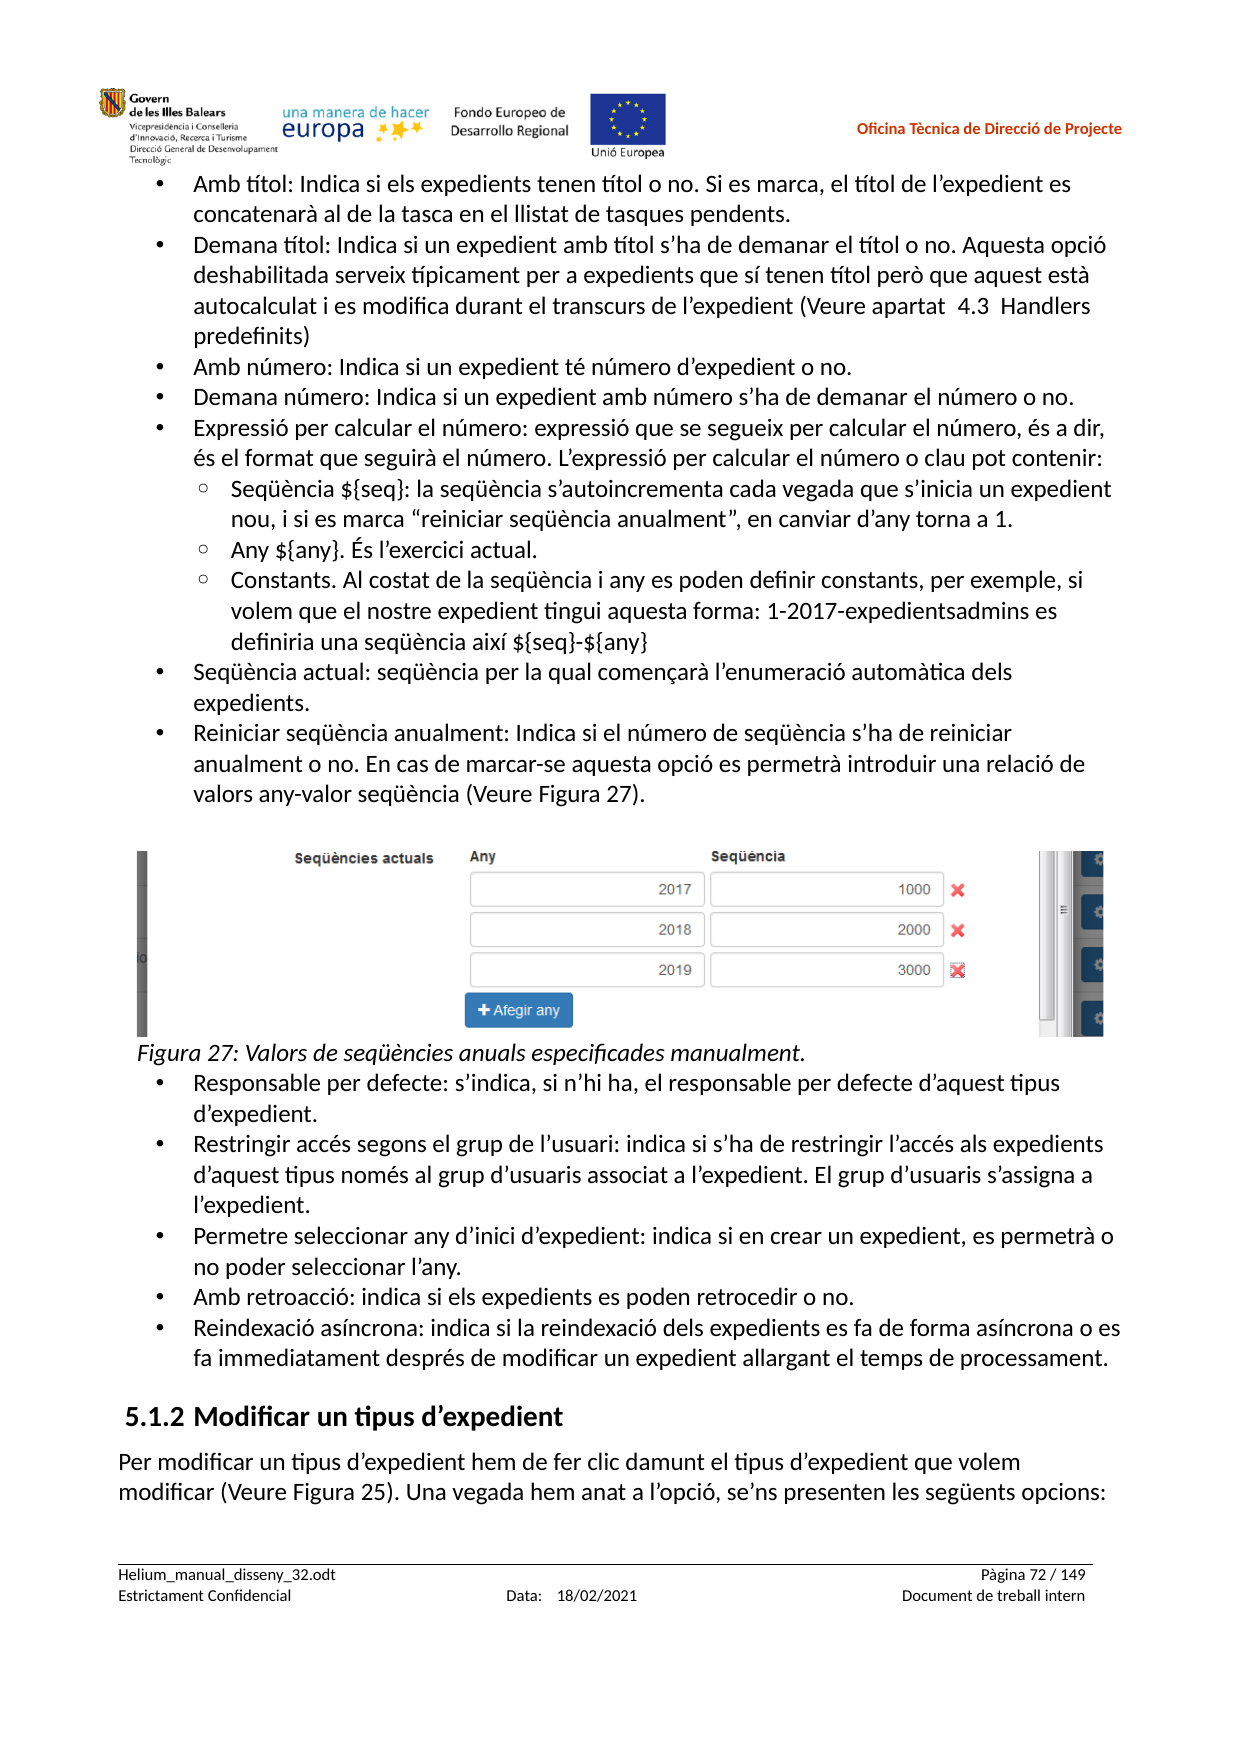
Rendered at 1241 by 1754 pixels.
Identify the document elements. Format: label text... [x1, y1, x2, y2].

list Expressió per calcular el número: expressió que se segueix per calcular el número, és a dir, és el format que seguirà el número. L’expressió per calcular el número o clau pot contenir: [156, 412, 1122, 473]
list Constants. Al costat de la seqüència i any es poden definir constants, per exemple, si volem que el nostre expedient tingui aquesta forma: 1-2017-expedientsadmins es definiria una seqüència així ${seq}-${any} [193, 565, 1122, 656]
list Permetre seleccionar any d’inici d’expedient: indica si en crear un expedient, es permetrà o no poder seleccionar l’any. [156, 1220, 1122, 1281]
list Restringir accés segons el grup de l’usuari: indica si s’ha de restringir l’accés als expedients d’aquest tipus només al grup d’usuaris associat a l’expedient. El grup d’usuaris s’assigna a l’expedient. [156, 1129, 1122, 1220]
list Seqüència actual: seqüència per la qual començarà l’enumeració automàtica dels expedients. [156, 656, 1122, 717]
list Amb títol: Indica si els expedients tenen títol o no. Si es marca, el títol de l’expedient es concatenarà al de la tasca en el llistat de tasques pendents. [156, 168, 1122, 229]
list Amb retroacció: indica si els expedients es poden retrocedir o no. [156, 1281, 1122, 1312]
list Demana número: Indica si un expedient amb número s’ha de demanar el número o no. [156, 382, 1122, 412]
list Responsable per defecte: s’indica, si n’hi ha, el responsable per defecte d’aquest tipus d’expedient. [137, 839, 1122, 1129]
list Amb número: Indica si un expedient té número d’expedient o no. [156, 351, 1122, 382]
picture [136, 851, 1104, 1037]
picture [99, 87, 668, 166]
list Seqüència ${seq}: la seqüència s’autoincrementa cada vegada que s’inicia un expedient nou, i si es marca “reiniciar seqüència anualment”, en canviar d’any torna a 1. [193, 473, 1122, 534]
list Figura 27: Valors de seqüències anuals especificades manualment. [137, 1037, 1103, 1068]
list Reiniciar seqüència anualment: Indica si el número de seqüència s’ha de reiniciar anualment o no. En cas de marcar-se aquesta opció es permetrà introduir una relació de valors any-valor seqüència (Veure Figura 27). [156, 717, 1122, 809]
list Demana títol: Indica si un expedient amb títol s’ha de demanar el títol o no. Aquesta opció deshabilitada serveix típicament per a expedients que sí tenen títol però que aquest està autocalculat i es modifica durant el transcurs de l’expedient (Veure apartat 4.3 Handlers predefinits) [156, 229, 1122, 351]
list Any ${any}. És l’exercici actual. [193, 534, 1122, 565]
subtitle Modificar un tipus d’expedient [118, 1398, 1122, 1433]
text Per modificar un tipus d’expedient hem de fer clic damunt el tipus d’expedient que volem modificar (Veure Figura 25). Una vegada hem anat a l’opció, se’ns presenten les següents opcions: [118, 1446, 1122, 1507]
list Reindexació asíncrona: indica si la reindexació dels expedients es fa de forma asíncrona o es fa immediatament després de modificar un expedient allargant el temps de processament. [156, 1312, 1122, 1373]
